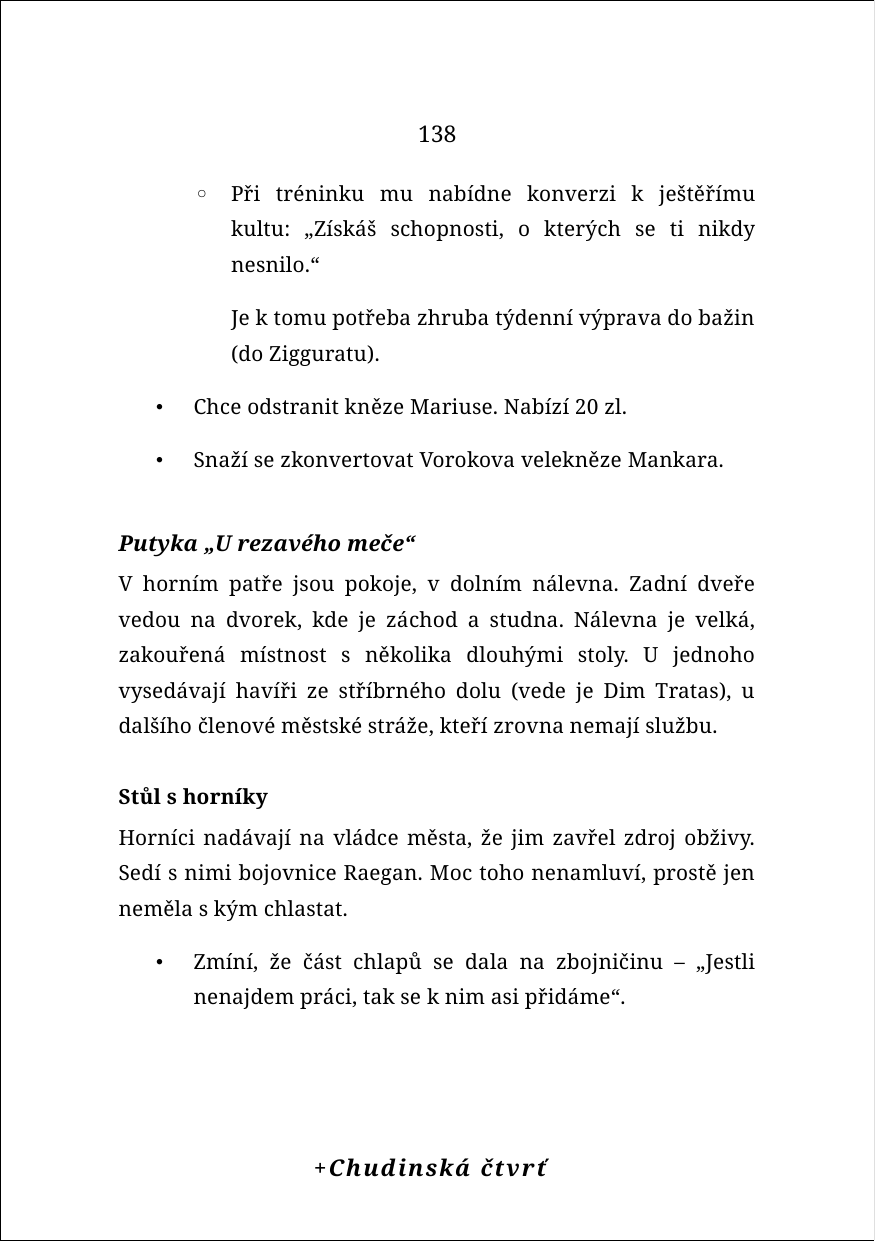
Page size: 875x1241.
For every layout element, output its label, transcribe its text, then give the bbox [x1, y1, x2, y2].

list Je k tomu potřeba zhruba týdenní výprava do bažin (do Zigguratu). [193, 303, 756, 367]
text Horníci nadávají na vládce města, že jim zavřel zdroj obživy. Sedí s nimi bojovnice Raegan. Moc toho nenamluví, prostě jen neměla s kým chlastat. [118, 823, 756, 922]
list Snaží se zkonvertovat Vorokova velekněze Mankara. [156, 445, 756, 474]
list Zmíní, že část chlapů se dala na zbojničinu – „Jestli nenajdem práci, tak se k nim asi přidáme“. [156, 947, 756, 1011]
text V horním patře jsou pokoje, v dolním nálevna. Zadní dveře vedou na dvorek, kde je záchod a studna. Nálevna je velká, zakouřená místnost s několika dlouhými stoly. U jednoho vysedávají havíři ze stříbrného dolu (vede je Dim Tratas), u dalšího členové městské stráže, kteří zrovna nemají službu. [118, 569, 756, 740]
list Při tréninku mu nabídne konverzi k ještěřímu kultu: „Získáš schopnosti, o kterých se ti nikdy nesnilo.“ [193, 179, 756, 278]
list Chce odstranit kněze Mariuse. Nabízí 20 zl. [156, 392, 756, 420]
subtitle Stůl s horníky [118, 782, 756, 811]
subtitle Putyka „U rezavého meče“ [118, 528, 756, 558]
